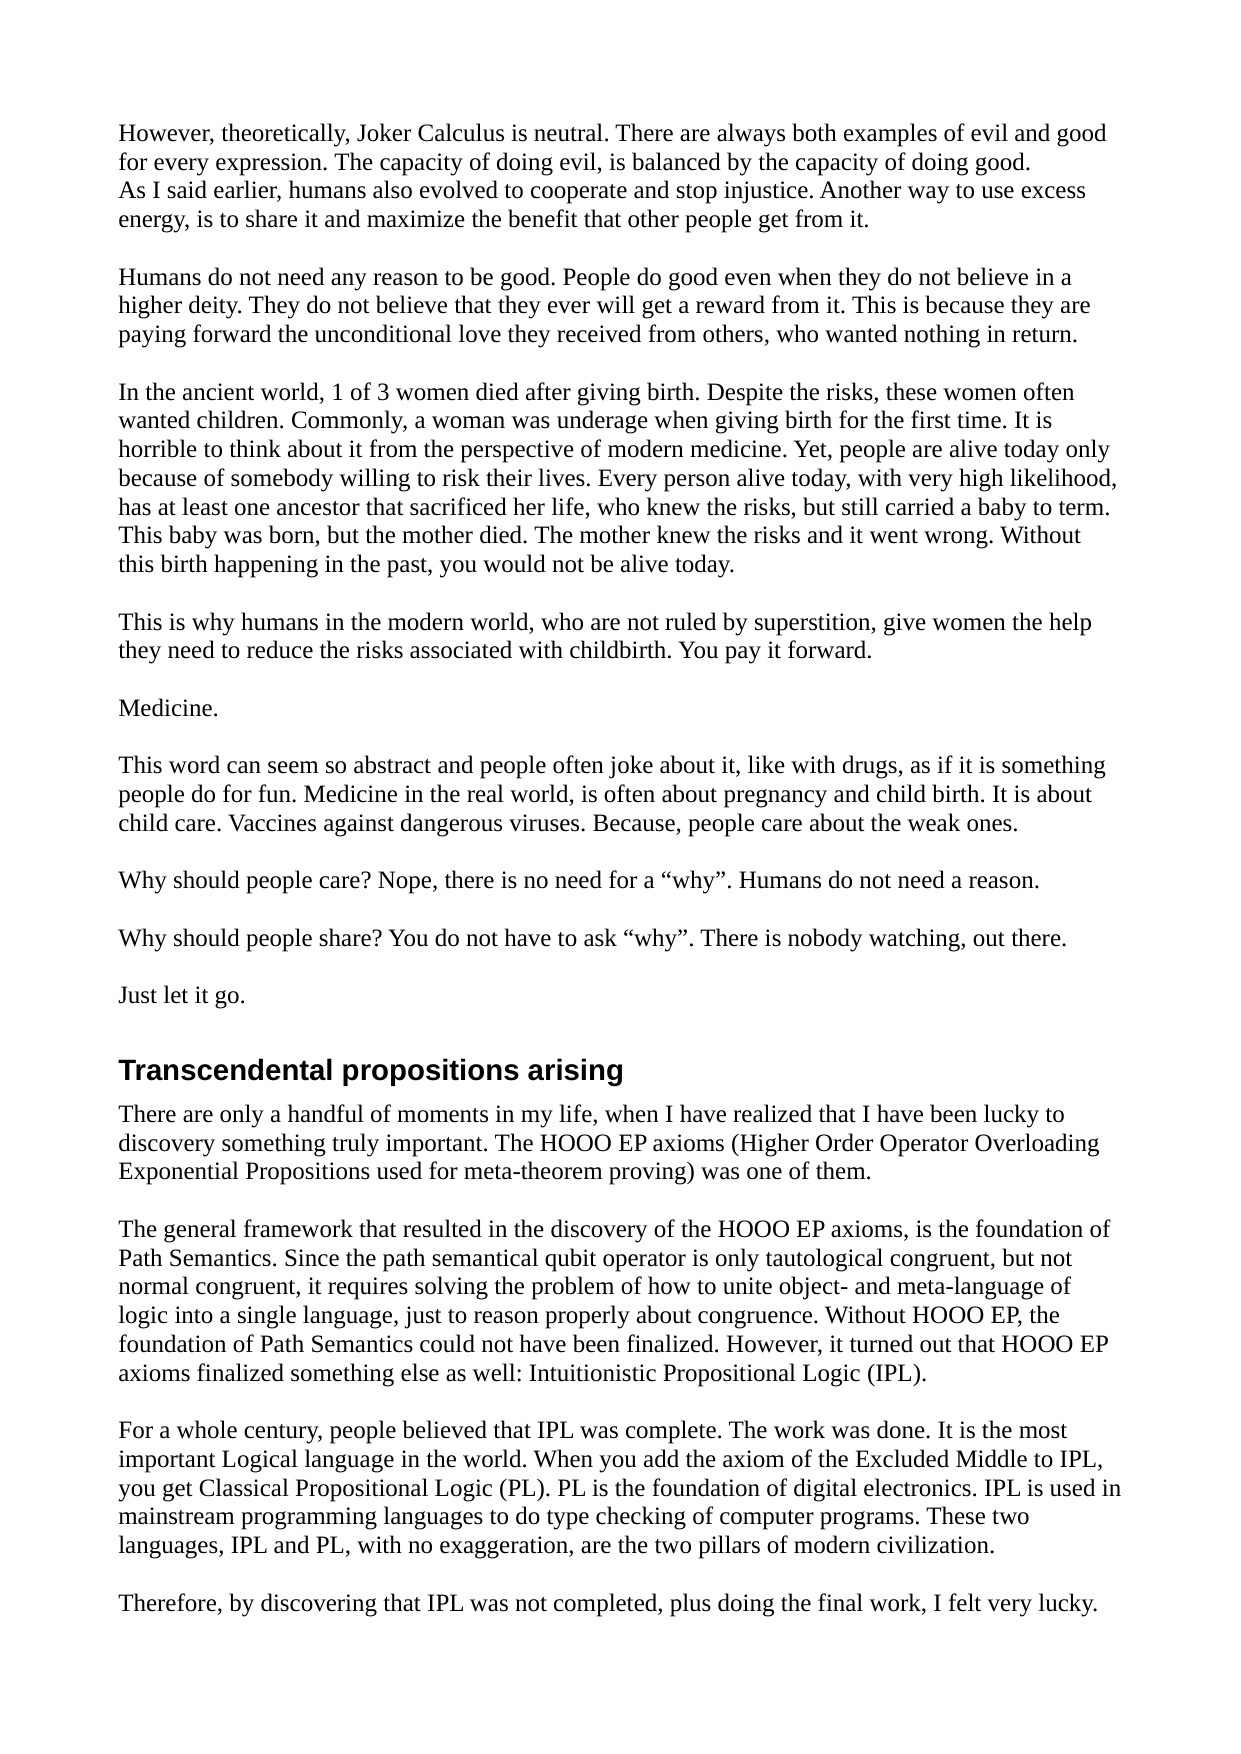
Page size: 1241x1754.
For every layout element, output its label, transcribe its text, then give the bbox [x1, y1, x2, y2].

text Medicine. [118, 693, 1122, 722]
text Therefore, by discovering that IPL was not completed, plus doing the final work, I felt very lucky. [118, 1588, 1122, 1616]
text The general framework that resulted in the discovery of the HOOO EP axioms, is the foundation of Path Semantics. Since the path semantical qubit operator is only tautological congruent, but not normal congruent, it requires solving the problem of how to unite object- and meta-language of logic into a single language, just to reason properly about congruence. Without HOOO EP, the foundation of Path Semantics could not have been finalized. However, it turned out that HOOO EP axioms finalized something else as well: Intuitionistic Propositional Logic (IPL). [118, 1214, 1122, 1386]
text Why should people care? Nope, there is no need for a “why”. Humans do not need a reason. [118, 866, 1122, 894]
text Just let it go. [118, 981, 1122, 1009]
subtitle Transcendental propositions arising [118, 1053, 1122, 1086]
text Why should people share? You do not have to ask “why”. There is nobody watching, out there. [118, 923, 1122, 952]
text In the ancient world, 1 of 3 women died after giving birth. Despite the risks, these women often wanted children. Commonly, a woman was underage when giving birth for the first time. It is horrible to think about it from the perspective of modern medicine. Yet, people are alive today only because of somebody willing to risk their lives. Every person alive today, with very high likelihood, has at least one ancestor that sacrificed her life, who knew the risks, but still carried a baby to term. This baby was born, but the mother died. The mother knew the risks and it went wrong. Without this birth happening in the past, you would not be alive today. [118, 377, 1122, 578]
text However, theoretically, Joker Calculus is neutral. There are always both examples of evil and good for every expression. The capacity of doing evil, is balanced by the capacity of doing good. [118, 118, 1122, 176]
text This is why humans in the modern world, who are not ruled by superstition, give women the help they need to reduce the risks associated with childbirth. You pay it forward. [118, 607, 1122, 664]
text For a whole century, people believed that IPL was complete. The work was done. It is the most important Logical language in the world. When you add the axiom of the Excluded Middle to IPL, you get Classical Propositional Logic (PL). PL is the foundation of digital electronics. IPL is used in mainstream programming languages to do type checking of computer programs. These two languages, IPL and PL, with no exaggeration, are the two pillars of modern civilization. [118, 1415, 1122, 1559]
text Humans do not need any reason to be good. People do good even when they do not believe in a higher deity. They do not believe that they ever will get a reward from it. This is because they are paying forward the unconditional love they received from others, who wanted nothing in return. [118, 262, 1122, 348]
text As I said earlier, humans also evolved to cooperate and stop injustice. Another way to use excess energy, is to share it and maximize the benefit that other people get from it. [118, 176, 1122, 233]
text This word can seem so abstract and people often joke about it, like with drugs, as if it is something people do for fun. Medicine in the real world, is often about pregnancy and child birth. It is about child care. Vaccines against dangerous viruses. Because, people care about the weak ones. [118, 751, 1122, 837]
text There are only a handful of moments in my life, when I have realized that I have been lucky to discovery something truly important. The HOOO EP axioms (Higher Order Operator Overloading Exponential Propositions used for meta-theorem proving) was one of them. [118, 1099, 1122, 1185]
